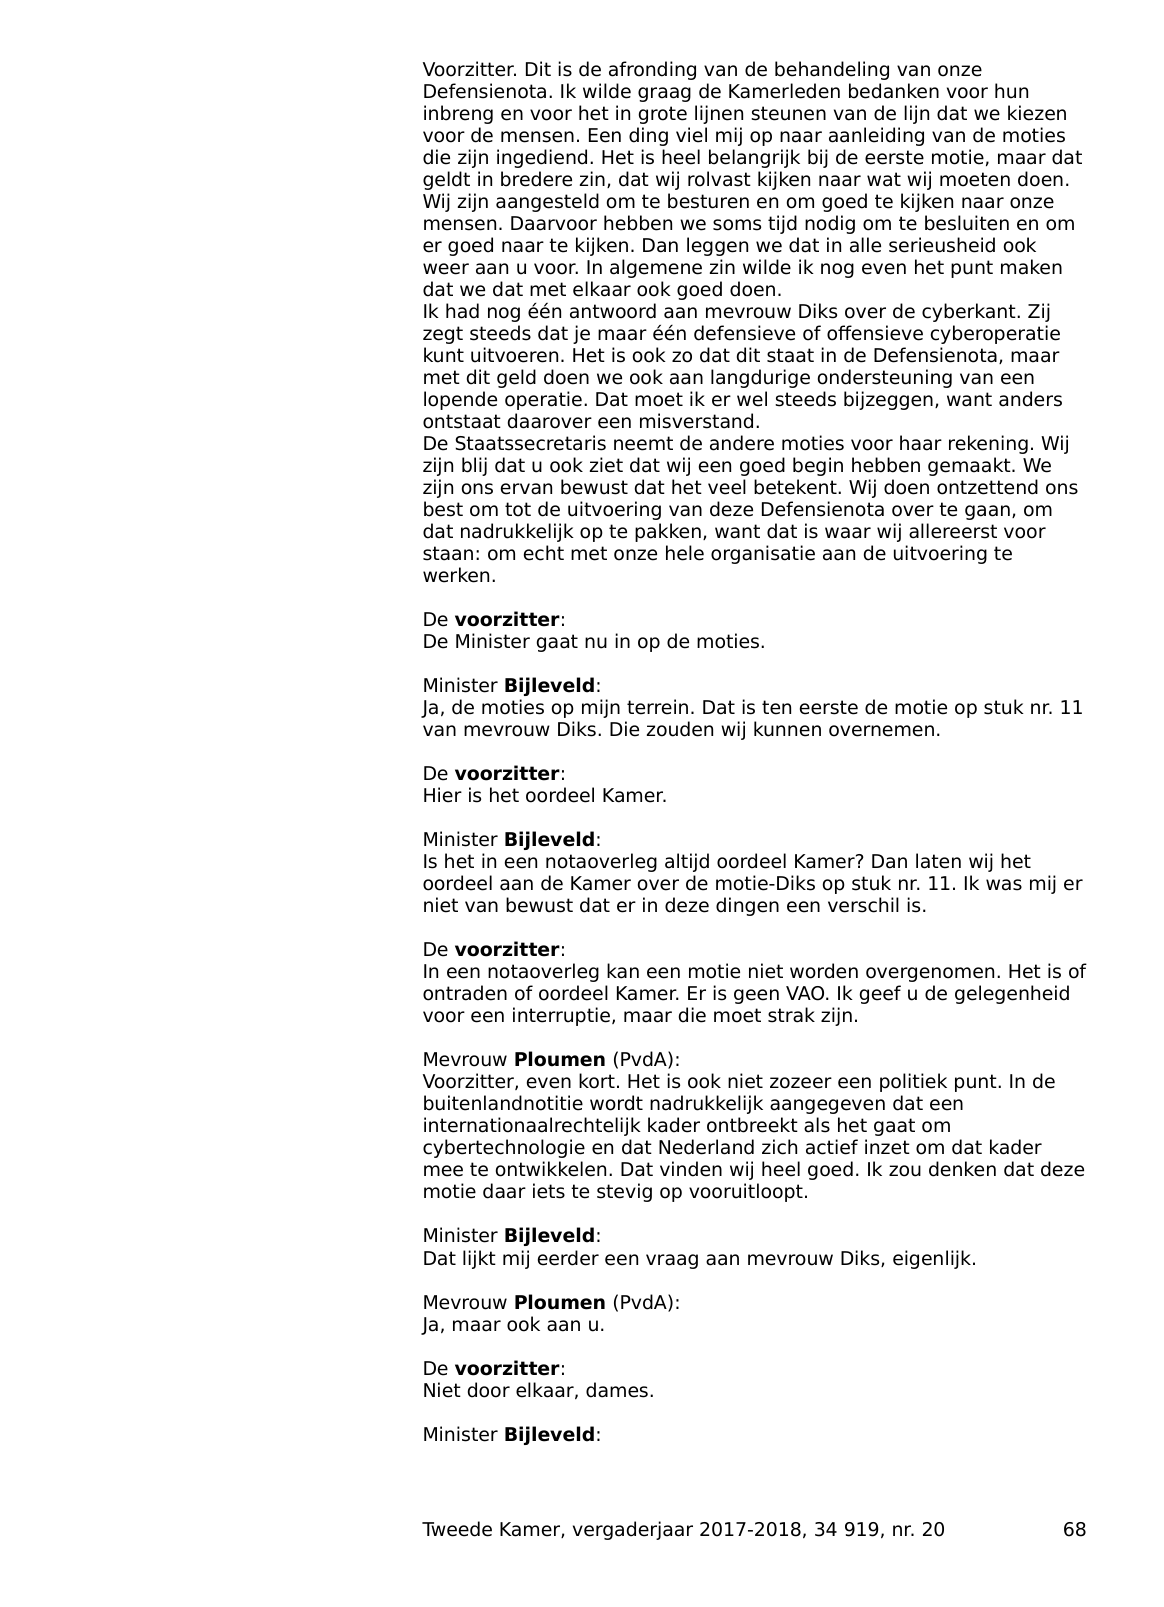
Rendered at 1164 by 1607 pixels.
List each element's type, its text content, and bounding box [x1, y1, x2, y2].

text Niet door elkaar, dames. [422, 1380, 1087, 1402]
text Dat lijkt mij eerder een vraag aan mevrouw Diks, eigenlijk. [422, 1247, 1087, 1269]
text Hier is het oordeel Kamer. [422, 785, 1087, 807]
text Minister Bijleveld: [422, 1424, 1087, 1446]
text Mevrouw Ploumen (PvdA): [422, 1049, 1087, 1071]
text De voorzitter: [422, 763, 1087, 785]
text De voorzitter: [422, 939, 1087, 961]
text De Minister gaat nu in op de moties. [422, 631, 1087, 653]
text De voorzitter: [422, 1358, 1087, 1380]
text In een notaoverleg kan een motie niet worden overgenomen. Het is of ontraden of oordeel Kamer. Er is geen VAO. Ik geef u de gelegenheid voor een interruptie, maar die moet strak zijn. [422, 961, 1087, 1027]
text Minister Bijleveld: [422, 829, 1087, 851]
text Is het in een notaoverleg altijd oordeel Kamer? Dan laten wij het oordeel aan de Kamer over de motie-Diks op stuk nr. 11. Ik was mij er niet van bewust dat er in deze dingen een verschil is. [422, 851, 1087, 917]
text Minister Bijleveld: [422, 1225, 1087, 1247]
text De Staatssecretaris neemt de andere moties voor haar rekening. Wij zijn blij dat u ook ziet dat wij een goed begin hebben gemaakt. We zijn ons ervan bewust dat het veel betekent. Wij doen ontzettend ons best om tot de uitvoering van deze Defensienota over te gaan, om dat nadrukkelijk op te pakken, want dat is waar wij allereerst voor staan: om echt met onze hele organisatie aan de uitvoering te werken. [422, 433, 1087, 587]
text Voorzitter. Dit is de afronding van de behandeling van onze Defensienota. Ik wilde graag de Kamerleden bedanken voor hun inbreng en voor het in grote lijnen steunen van de lijn dat we kiezen voor de mensen. Een ding viel mij op naar aanleiding van de moties die zijn ingediend. Het is heel belangrijk bij de eerste motie, maar dat geldt in bredere zin, dat wij rolvast kijken naar wat wij moeten doen. Wij zijn aangesteld om te besturen en om goed te kijken naar onze mensen. Daarvoor hebben we soms tijd nodig om te besluiten en om er goed naar te kijken. Dan leggen we dat in alle serieusheid ook weer aan u voor. In algemene zin wilde ik nog even het punt maken dat we dat met elkaar ook goed doen. [422, 59, 1087, 301]
text Ik had nog één antwoord aan mevrouw Diks over de cyberkant. Zij zegt steeds dat je maar één defensieve of offensieve cyberoperatie kunt uitvoeren. Het is ook zo dat dit staat in de Defensienota, maar met dit geld doen we ook aan langdurige ondersteuning van een lopende operatie. Dat moet ik er wel steeds bijzeggen, want anders ontstaat daarover een misverstand. [422, 301, 1087, 433]
text De voorzitter: [422, 609, 1087, 631]
text Mevrouw Ploumen (PvdA): [422, 1292, 1087, 1313]
text Ja, maar ook aan u. [422, 1313, 1087, 1336]
text Voorzitter, even kort. Het is ook niet zozeer een politiek punt. In de buitenlandnotitie wordt nadrukkelijk aangegeven dat een internationaalrechtelijk kader ontbreekt als het gaat om cybertechnologie en dat Nederland zich actief inzet om dat kader mee te ontwikkelen. Dat vinden wij heel goed. Ik zou denken dat deze motie daar iets te stevig op vooruitloopt. [422, 1071, 1087, 1203]
text Minister Bijleveld: [422, 675, 1087, 697]
text Ja, de moties op mijn terrein. Dat is ten eerste de motie op stuk nr. 11 van mevrouw Diks. Die zouden wij kunnen overnemen. [422, 697, 1087, 741]
